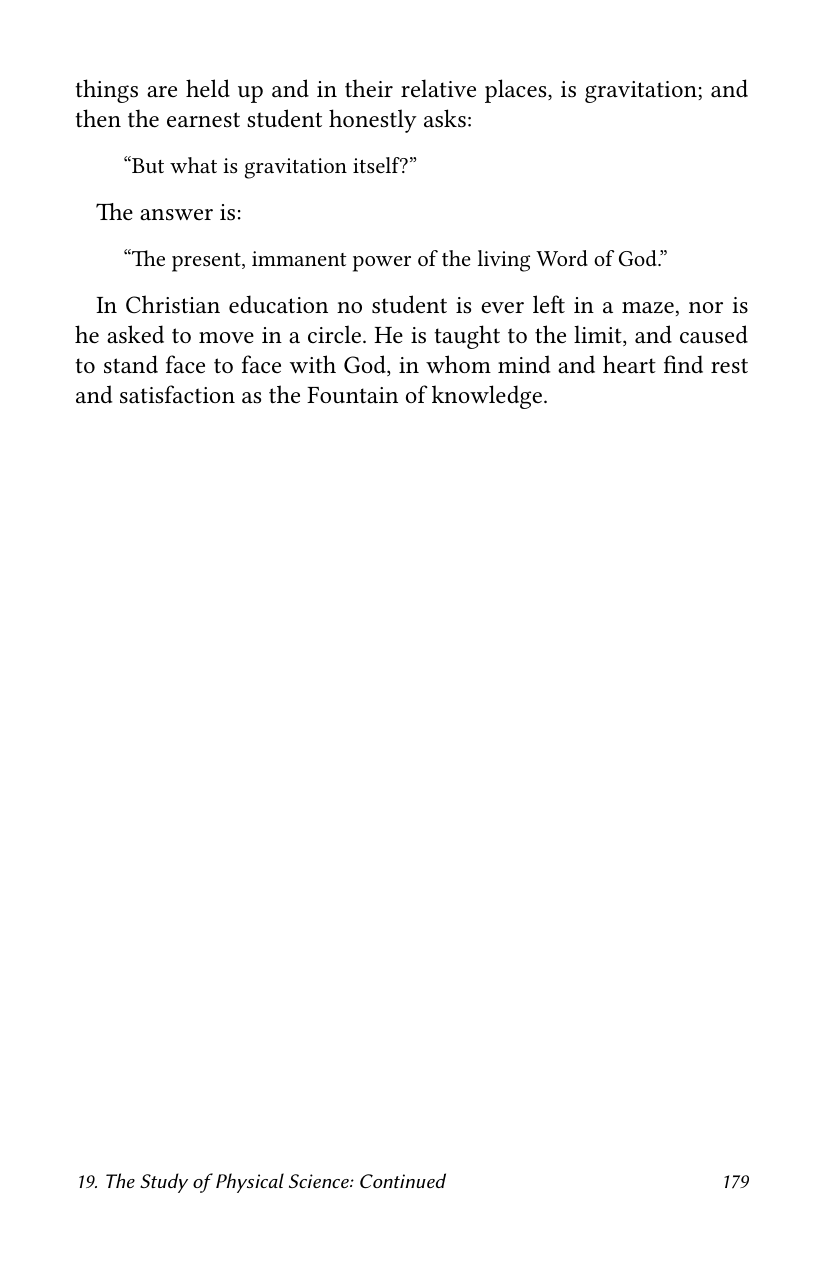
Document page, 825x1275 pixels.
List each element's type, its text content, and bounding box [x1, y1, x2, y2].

text In Christian education no student is ever left in a maze, nor is he asked to move in a circle. He is taught to the limit, and caused to stand face to face with God, in whom mind and heart find rest and satisfaction as the Fountain of knowledge. [75, 292, 750, 410]
text “But what is gravitation itself?” [105, 153, 720, 179]
text The answer is: [75, 198, 750, 227]
text “The present, immanent power of the living Word of God.” [105, 246, 720, 272]
text things are held up and in their relative places, is gravitation; and then the earnest student honestly asks: [75, 75, 750, 133]
